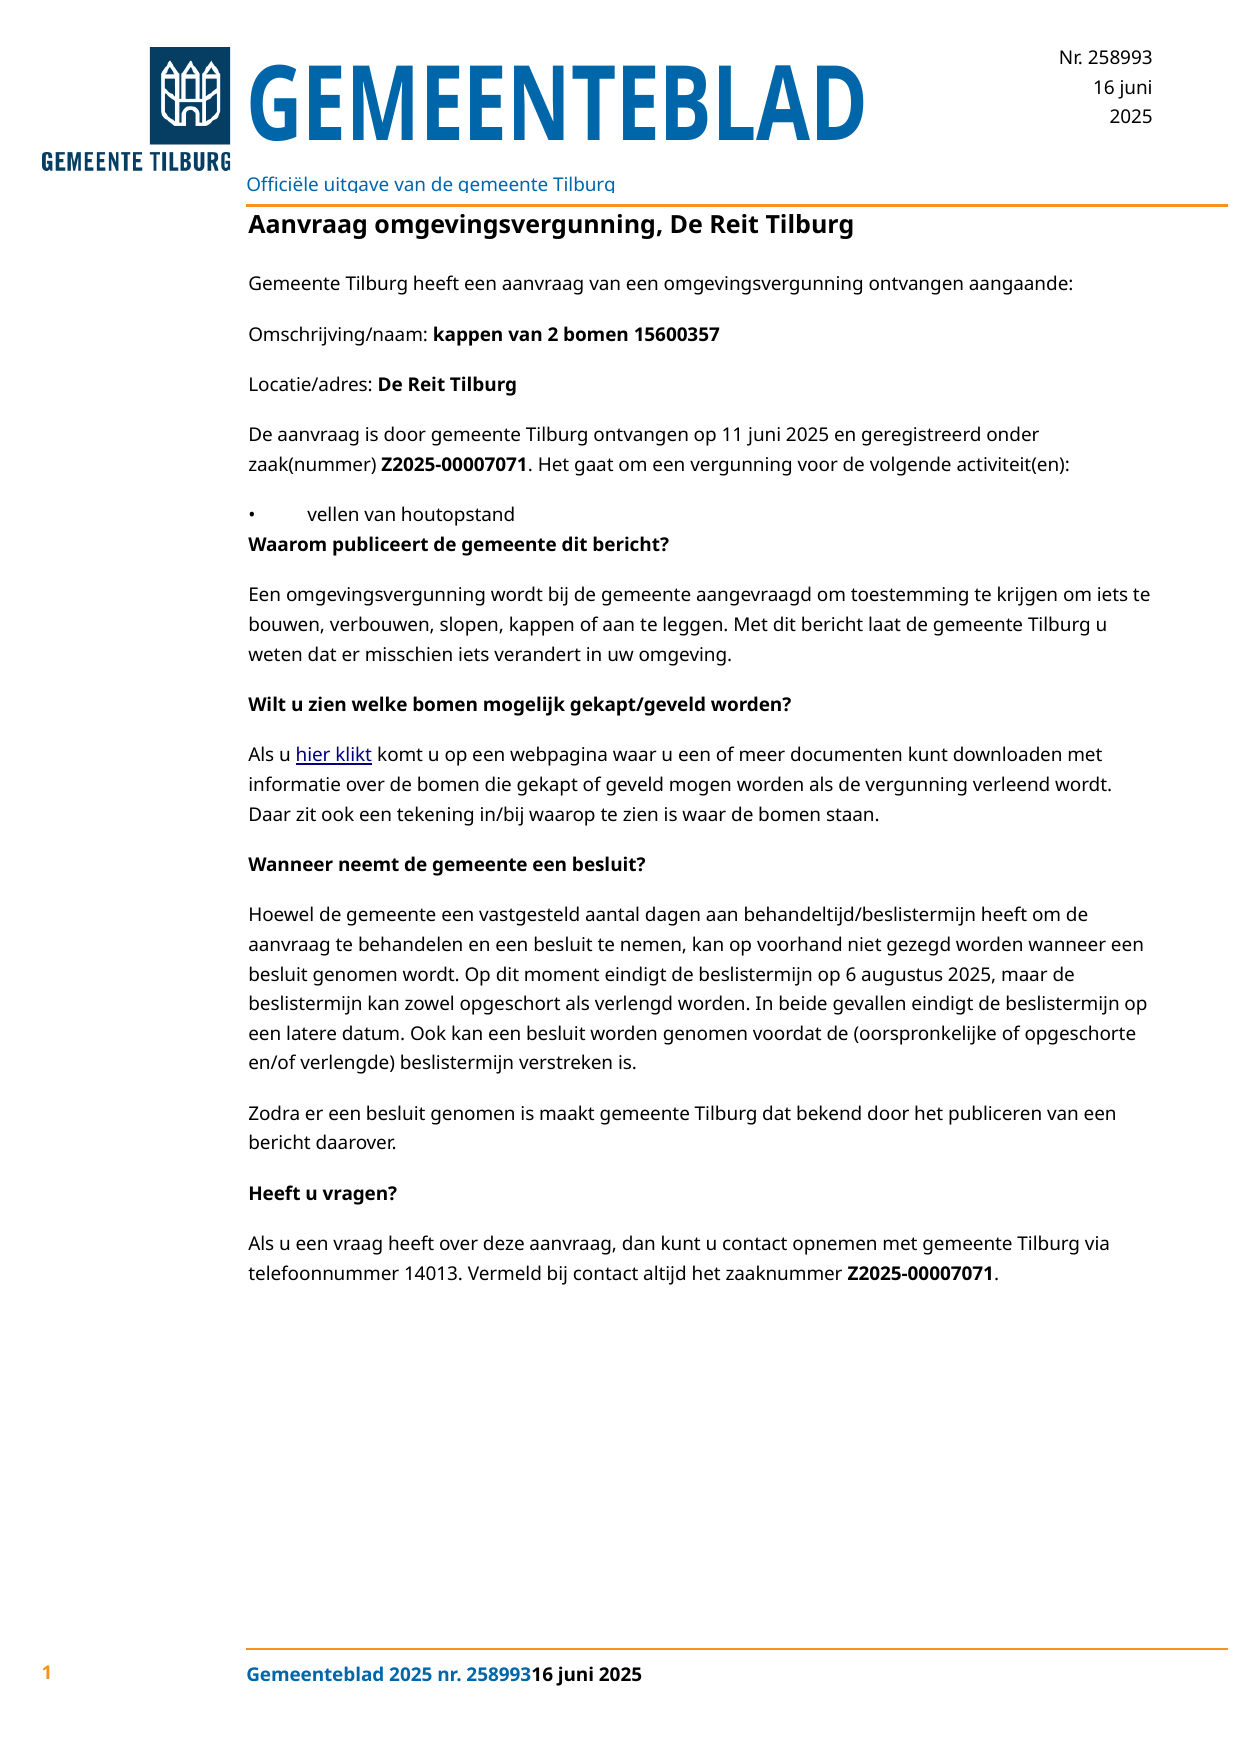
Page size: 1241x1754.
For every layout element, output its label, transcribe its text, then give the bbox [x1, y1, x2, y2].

text Zodra er een besluit genomen is maakt gemeente Tilburg dat bekend door het publiceren van een bericht daarover. [248, 1100, 1152, 1155]
picture [41, 47, 231, 172]
text Wilt u zien welke bomen mogelijk gekapt/geveld worden? [248, 691, 1152, 717]
text Heeft u vragen? [248, 1180, 1152, 1206]
text Omschrijving/naam: kappen van 2 bomen 15600357 [248, 321, 1152, 346]
text Aanvraag omgevingsvergunning, De Reit Tilburg [248, 207, 1152, 241]
text Als u een vraag heeft over deze aanvraag, dan kunt u contact opnemen met gemeente Tilburg via telefoonnummer 14013. Vermeld bij contact altijd het zaaknummer Z2025-00007071. [248, 1230, 1152, 1286]
text Als u hier klikt komt u op een webpagina waar u een of meer documenten kunt downloaden met informatie over de bomen die gekapt of geveld mogen worden als de vergunning verleend wordt. Daar zit ook een tekening in/bij waarop te zien is waar de bomen staan. [248, 742, 1152, 826]
text Waarom publiceert de gemeente dit bericht? [248, 531, 1152, 557]
list vellen van houtopstand [248, 502, 1152, 527]
text Wanneer neemt de gemeente een besluit? [248, 851, 1152, 877]
text De aanvraag is door gemeente Tilburg ontvangen op 11 juni 2025 en geregistreerd onder zaak(nummer) Z2025-00007071. Het gaat om een vergunning voor de volgende activiteit(en): [248, 422, 1152, 477]
text Locatie/adres: De Reit Tilburg [248, 371, 1152, 397]
text Een omgevingsvergunning wordt bij de gemeente aangevraagd om toestemming te krijgen om iets te bouwen, verbouwen, slopen, kappen of aan te leggen. Met dit bericht laat de gemeente Tilburg u weten dat er misschien iets verandert in uw omgeving. [248, 582, 1152, 666]
text Gemeente Tilburg heeft een aanvraag van een omgevingsvergunning ontvangen aangaande: [248, 270, 1152, 296]
text Hoewel de gemeente een vastgesteld aantal dagen aan behandeltijd/beslistermijn heeft om de aanvraag te behandelen en een besluit te nemen, kan op voorhand niet gezegd worden wanneer een besluit genomen wordt. Op dit moment eindigt de beslistermijn op 6 augustus 2025, maar de beslistermijn kan zowel opgeschort als verlengd worden. In beide gevallen eindigt de beslistermijn op een latere datum. Ook kan een besluit worden genomen voordat de (oorspronkelijke of opgeschorte en/of verlengde) beslistermijn verstreken is. [248, 902, 1152, 1075]
